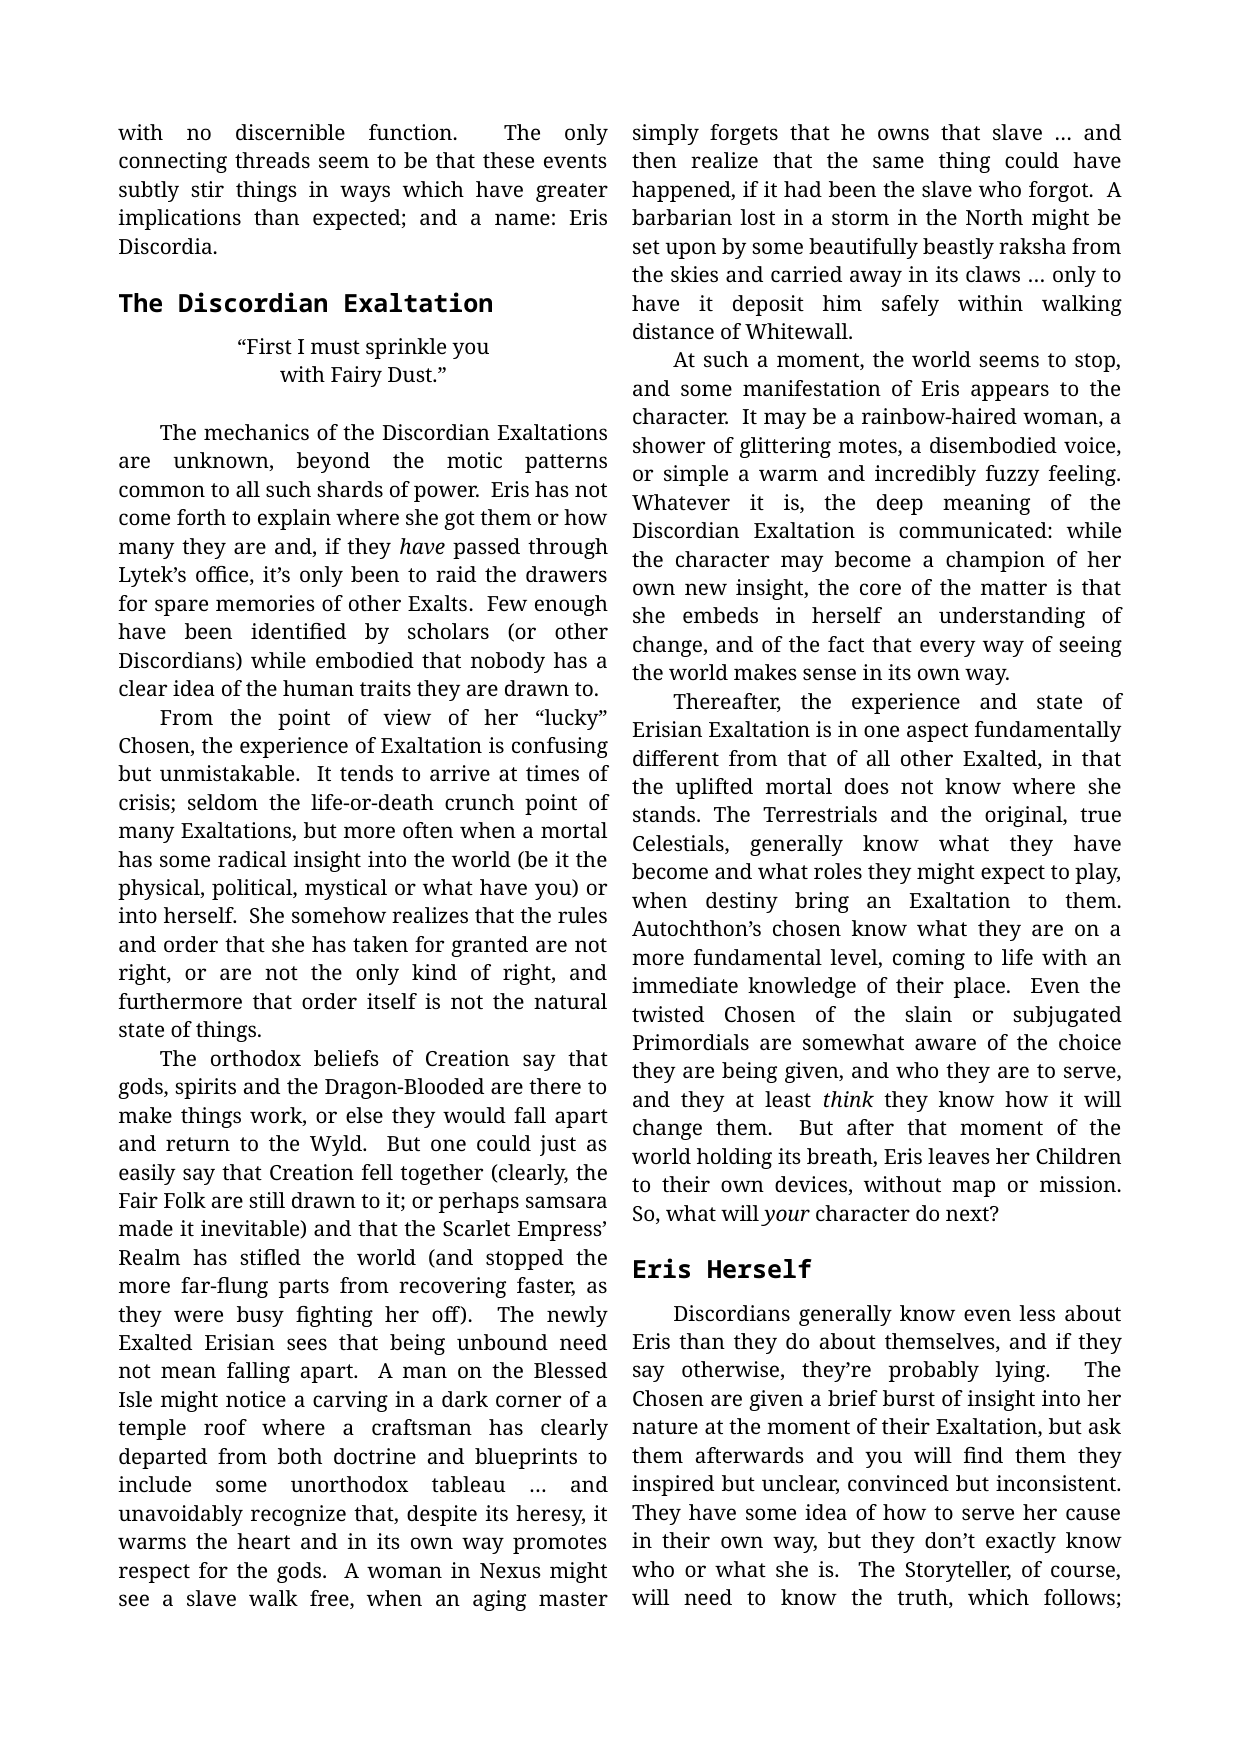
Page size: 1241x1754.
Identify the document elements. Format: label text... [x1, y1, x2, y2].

text Thereafter, the experience and state of Erisian Exaltation is in one aspect fundamentally different from that of all other Exalted, in that the uplifted mortal does not know where she stands. The Terrestrials and the original, true Celestials, generally know what they have become and what roles they might expect to play, when destiny bring an Exaltation to them. Autochthon’s chosen know what they are on a more fundamental level, coming to life with an immediate knowledge of their place. Even the twisted Chosen of the slain or subjugated Primordials are somewhat aware of the choice they are being given, and who they are to serve, and they at least think they know how it will change them. But after that moment of the world holding its breath, Eris leaves her Children to their own devices, without map or mission. So, what will your character do next? [632, 687, 1122, 1227]
text Discordians generally know even less about Eris than they do about themselves, and if they say otherwise, they’re probably lying. The Chosen are given a brief burst of insight into her nature at the moment of their Exaltation, but ask them afterwards and you will find them they inspired but unclear, convinced but inconsistent. They have some idea of how to serve her cause in their own way, but they don’t exactly know who or what she is. The Storyteller, of course, will need to know the truth, which follows; [632, 1299, 1122, 1612]
text At such a moment, the world seems to stop, and some manifestation of Eris appears to the character. It may be a rainbow-haired woman, a shower of glittering motes, a disembodied voice, or simple a warm and incredibly fuzzy feeling. Whatever it is, the deep meaning of the Discordian Exaltation is communi­cated: while the character may become a champion of her own new insight, the core of the matter is that she embeds in herself an understanding of change, and of the fact that every way of seeing the world makes sense in its own way. [632, 346, 1122, 687]
text “First I must sprinkle you with Fairy Dust.” [118, 332, 608, 389]
subtitle The Discordian Exaltation [118, 285, 608, 319]
text The mechanics of the Discordian Exaltations are unknown, beyond the motic patterns common to all such shards of power. Eris has not come forth to explain where she got them or how many they are and, if they have passed through Lytek’s office, it’s only been to raid the drawers for spare memories of other Exalts. Few enough have been identified by scholars (or other Discordians) while embodied that nobody has a clear idea of the human traits they are drawn to. [118, 418, 608, 703]
text simply forgets that he owns that slave … and then realize that the same thing could have happened, if it had been the slave who forgot. A barbarian lost in a storm in the North might be set upon by some beautifully beastly raksha from the skies and carried away in its claws … only to have it deposit him safely within walking distance of Whitewall. [632, 118, 1122, 346]
text From the point of view of her “lucky” Chosen, the experience of Exaltation is confusing but unmistakable. It tends to arrive at times of crisis; seldom the life-or-death crunch point of many Exaltations, but more often when a mortal has some radical insight into the world (be it the physical, political, mystical or what have you) or into herself. She somehow realizes that the rules and order that she has taken for granted are not right, or are not the only kind of right, and furthermore that order itself is not the natural state of things. [118, 703, 608, 1044]
text The orthodox beliefs of Creation say that gods, spirits and the Dragon-Blooded are there to make things work, or else they would fall apart and return to the Wyld. But one could just as easily say that Creation fell together (clearly, the Fair Folk are still drawn to it; or perhaps samsara made it inevitable) and that the Scarlet Empress’ Realm has stifled the world (and stopped the more far-flung parts from recovering faster, as they were busy fighting her off). The newly Exalted Erisian sees that being unbound need not mean falling apart. A man on the Blessed Isle might notice a carving in a dark corner of a temple roof where a craftsman has clearly departed from both doctrine and blueprints to include some unorthodox tableau … and unavoidably recognize that, despite its heresy, it warms the heart and in its own way promotes respect for the gods. A woman in Nexus might see a slave walk free, when an aging master [118, 1044, 608, 1613]
subtitle Eris Herself [632, 1252, 1122, 1286]
text with no discernible function. The only connecting threads seem to be that these events subtly stir things in ways which have greater implications than expected; and a name: Eris Discordia. [118, 118, 608, 260]
